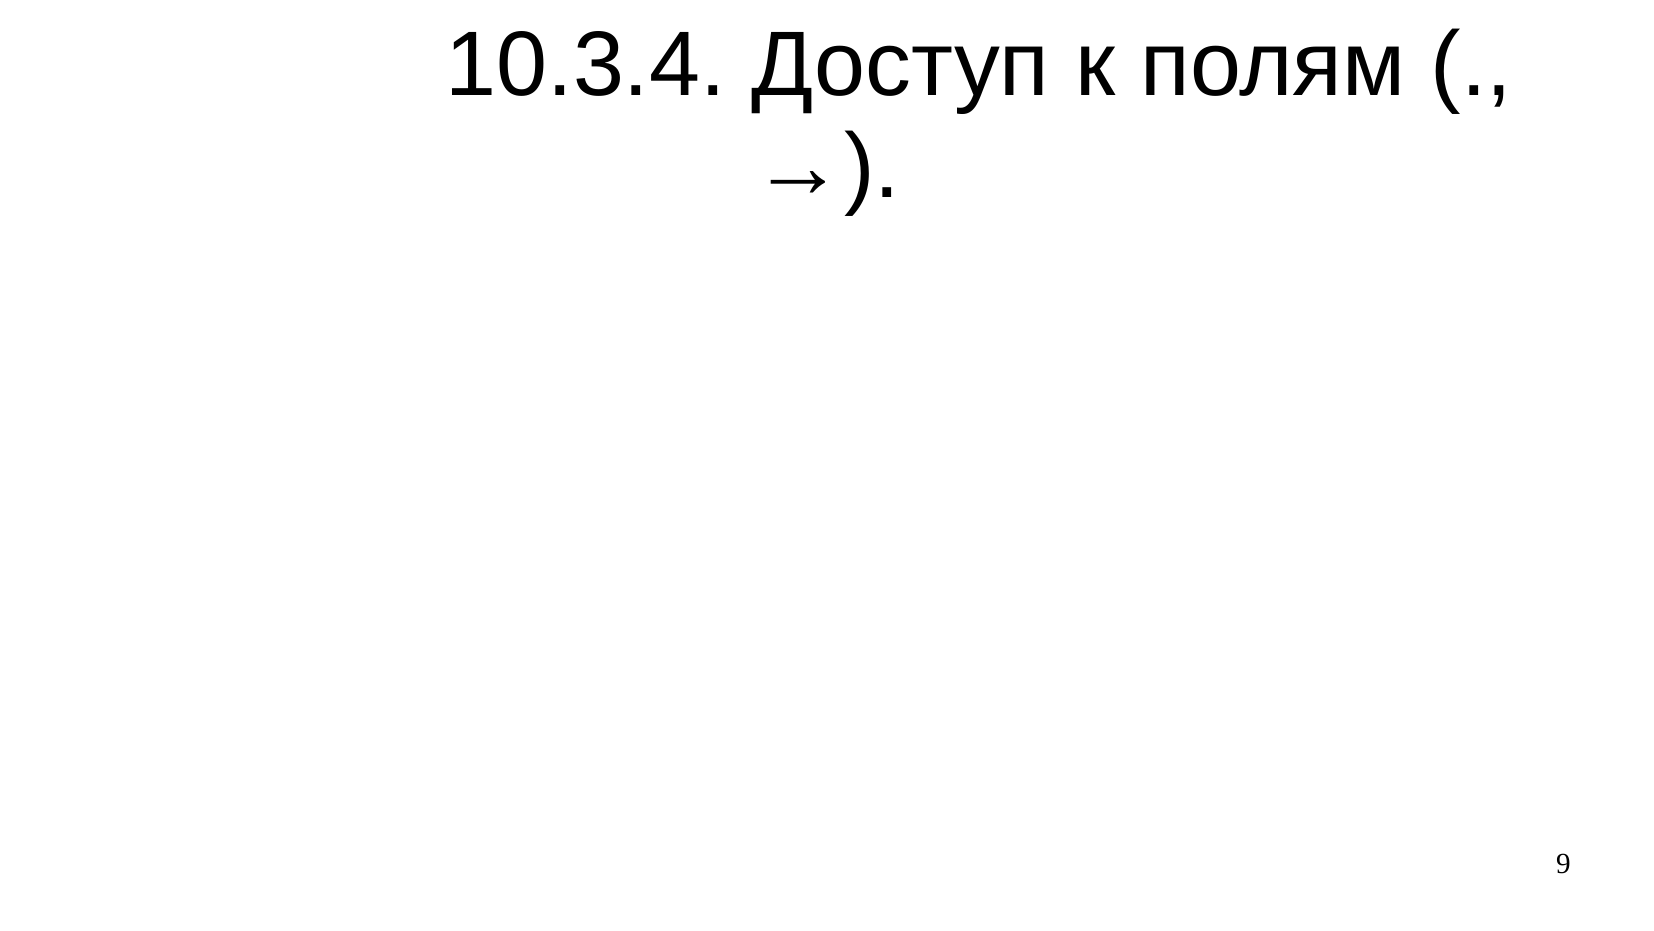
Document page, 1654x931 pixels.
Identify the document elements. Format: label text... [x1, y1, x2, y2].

title 10.3.4. Доступ к полям (., →). [82, 12, 1571, 218]
